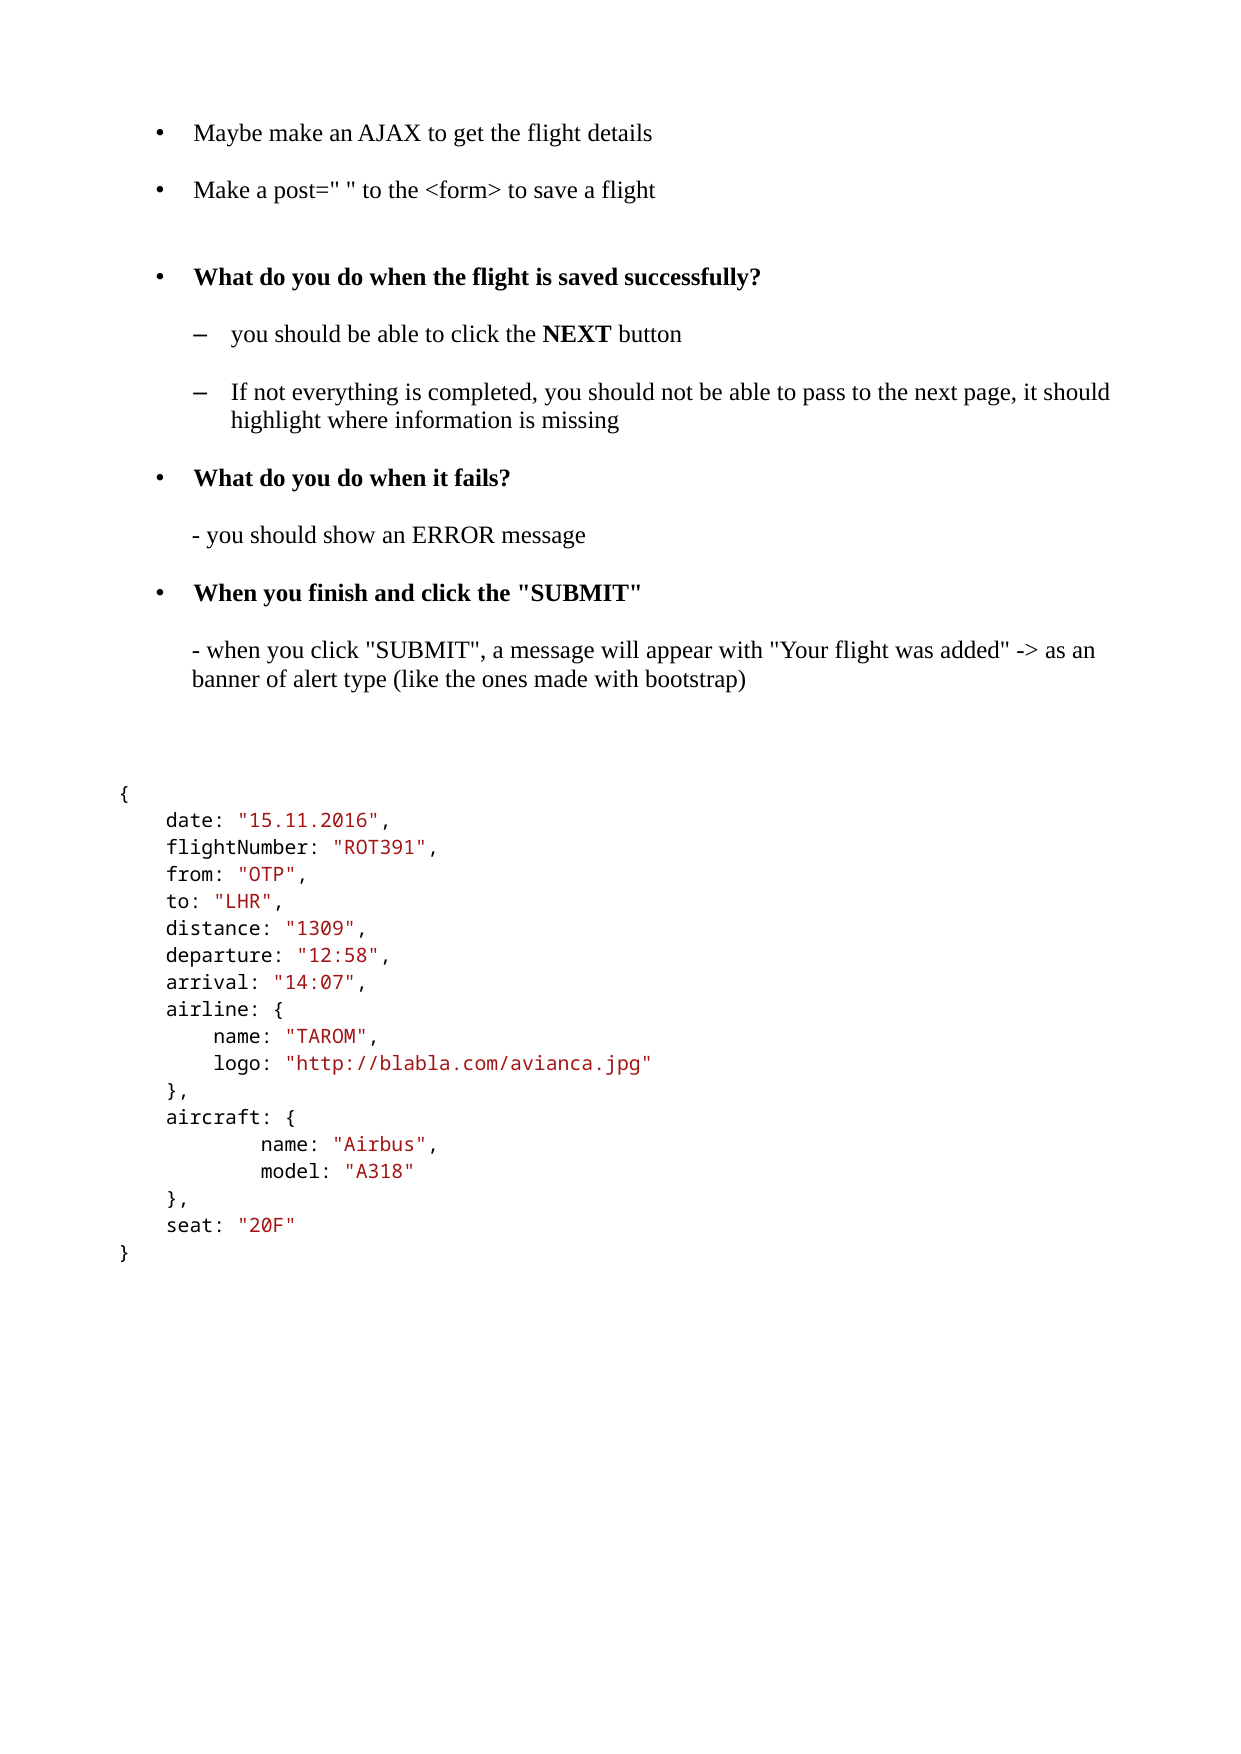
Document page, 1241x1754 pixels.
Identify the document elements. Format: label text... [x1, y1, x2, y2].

text date: "15.11.2016", [118, 806, 1122, 833]
text }, [118, 1076, 1122, 1103]
text aircraft: { [118, 1103, 1122, 1130]
list you should be able to click the NEXT button [193, 319, 1122, 348]
text - you should show an ERROR message [118, 521, 1122, 549]
text name: "TAROM", [118, 1022, 1122, 1049]
text { [118, 779, 1122, 806]
text } [118, 1238, 1122, 1265]
text arrival: "14:07", [118, 968, 1122, 995]
list Maybe make an AJAX to get the flight details [156, 118, 1122, 147]
text model: "A318" [118, 1157, 1122, 1184]
list When you finish and click the "SUBMIT" [156, 578, 1122, 607]
text from: "OTP", [118, 860, 1122, 887]
text airline: { [118, 995, 1122, 1022]
list Make a post=" " to the <form> to save a flight [156, 176, 1122, 204]
list What do you do when it fails? [156, 463, 1122, 492]
text }, [118, 1184, 1122, 1211]
text logo: "http://blabla.com/avianca.jpg" [118, 1049, 1122, 1076]
text to: "LHR", [118, 887, 1122, 914]
text name: "Airbus", [118, 1130, 1122, 1157]
text distance: "1309", [118, 914, 1122, 941]
text departure: "12:58", [118, 941, 1122, 968]
list What do you do when the flight is saved successfully? [156, 262, 1122, 291]
list If not everything is completed, you should not be able to pass to the next page, it should highlight where information is missing [193, 377, 1122, 434]
text - when you click "SUBMIT", a message will appear with "Your flight was added" -> as an banner of alert type (like the ones made with bootstrap) [118, 636, 1122, 693]
text seat: "20F" [118, 1211, 1122, 1238]
text flightNumber: "ROT391", [118, 833, 1122, 860]
